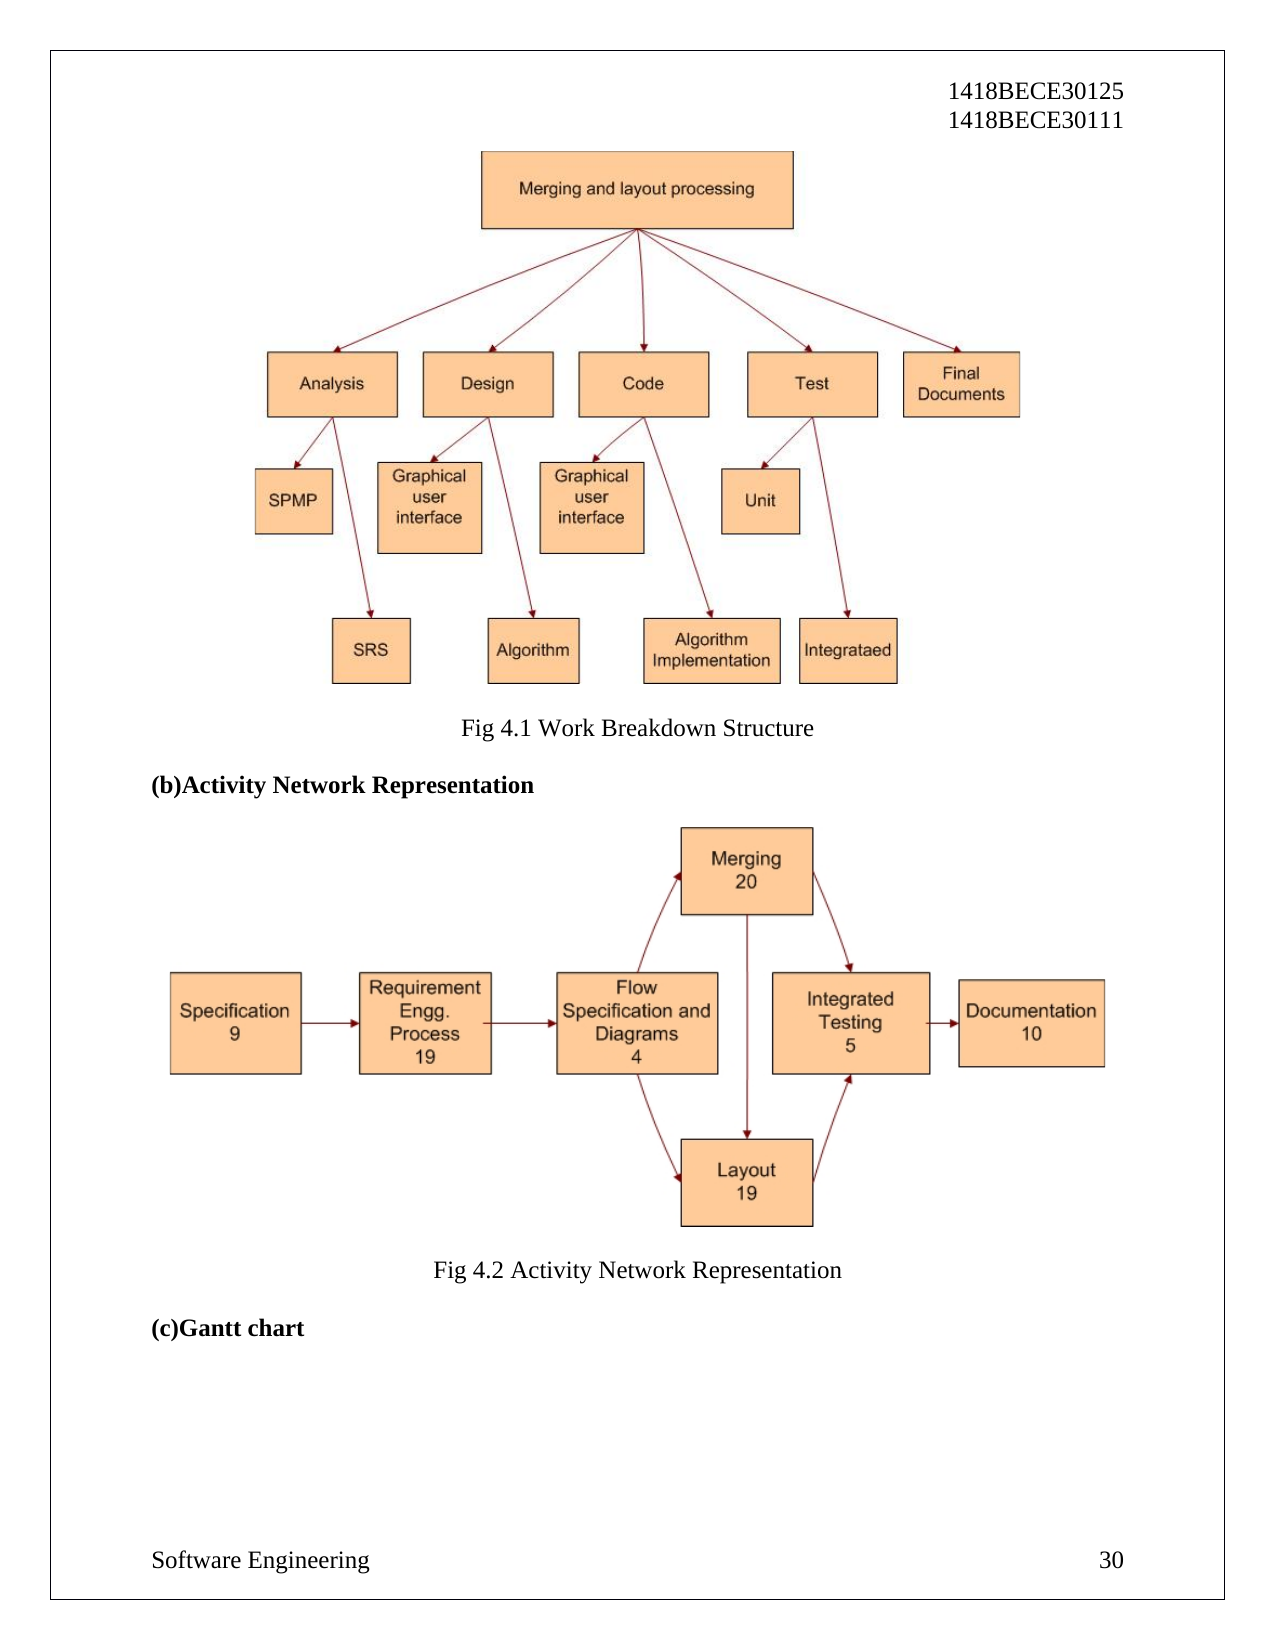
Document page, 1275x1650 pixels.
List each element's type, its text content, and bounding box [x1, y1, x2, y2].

picture [254, 151, 1021, 684]
text Fig 4.2 Activity Network Representation [151, 1255, 1124, 1284]
picture [169, 827, 1106, 1227]
text (b)Activity Network Representation [151, 770, 1124, 799]
text Fig 4.1 Work Breakdown Structure [151, 713, 1124, 741]
text (c)Gantt chart [151, 1313, 1124, 1342]
